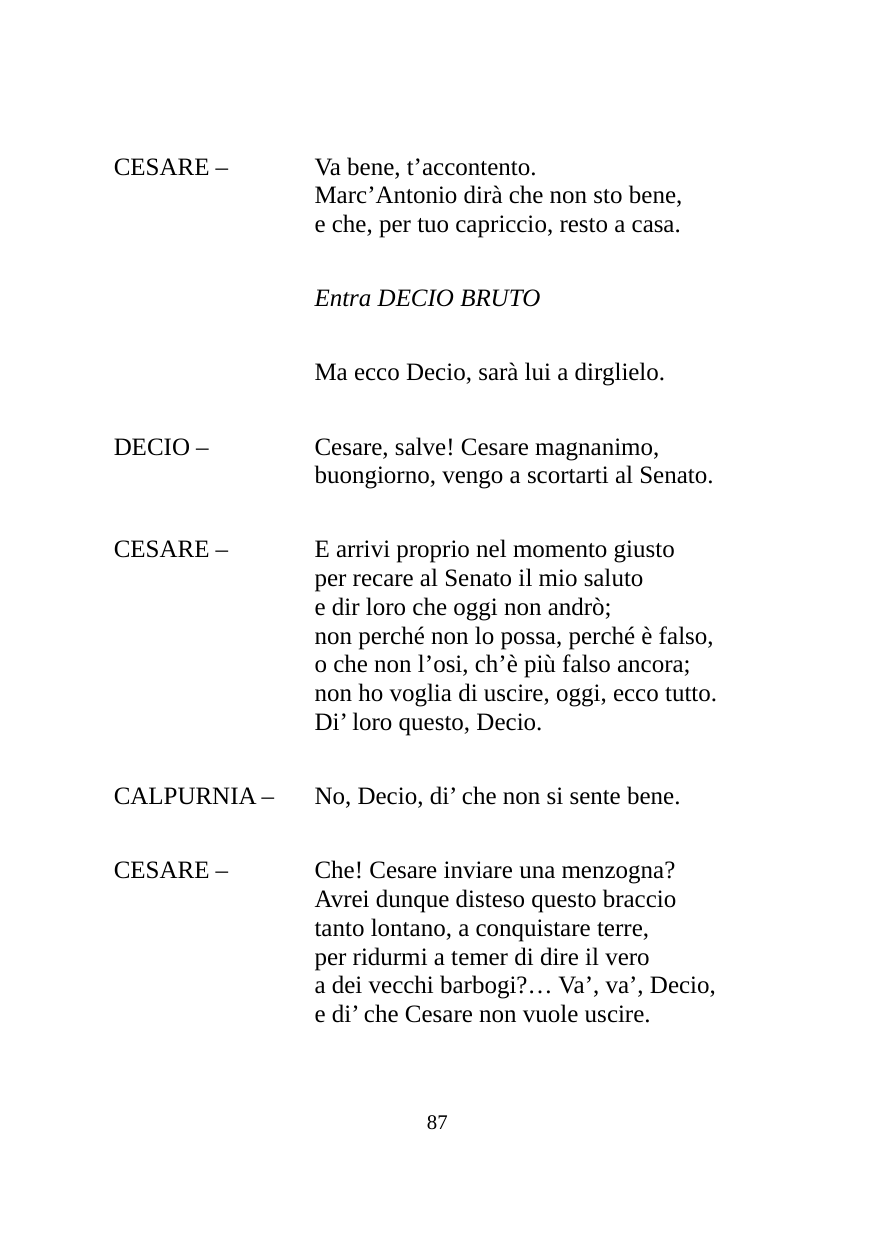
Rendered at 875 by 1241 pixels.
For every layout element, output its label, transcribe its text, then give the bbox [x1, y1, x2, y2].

table_cell Che! Cesare inviare una menzogna? Avrei dunque disteso questo braccio tanto lontano, a conquistare terre, per ridurmi a temer di dire il vero a dei vecchi barbogi?… Va’, va’, Decio, e di’ che Cesare non vuole uscire. [307, 855, 768, 1073]
table_cell Ma ecco Decio, sarà lui a dirglielo. [307, 358, 768, 432]
table_cell DECIO – [106, 432, 307, 534]
table_cell [106, 106, 307, 152]
table_cell Va bene, t’accontento. Marc’Antonio dirà che non sto bene, e che, per tuo capriccio, resto a casa. [307, 152, 768, 283]
table_cell [307, 106, 768, 152]
table_cell [106, 283, 307, 357]
table_cell CESARE – [106, 535, 307, 781]
table_cell CESARE – [106, 855, 307, 1073]
table_cell [106, 358, 307, 432]
table_cell CALPURNIA – [106, 781, 307, 855]
table_cell E arrivi proprio nel momento giusto per recare al Senato il mio saluto e dir loro che oggi non andrò; non perché non lo possa, perché è falso, o che non l’osi, ch’è più falso ancora; non ho voglia di uscire, oggi, ecco tutto. Di’ loro questo, Decio. [307, 535, 768, 781]
table_cell No, Decio, di’ che non si sente bene. [307, 781, 768, 855]
table_cell CESARE – [106, 152, 307, 283]
table_cell Entra DECIO BRUTO [307, 283, 768, 357]
table_cell Cesare, salve! Cesare magnanimo, buongiorno, vengo a scortarti al Senato. [307, 432, 768, 534]
